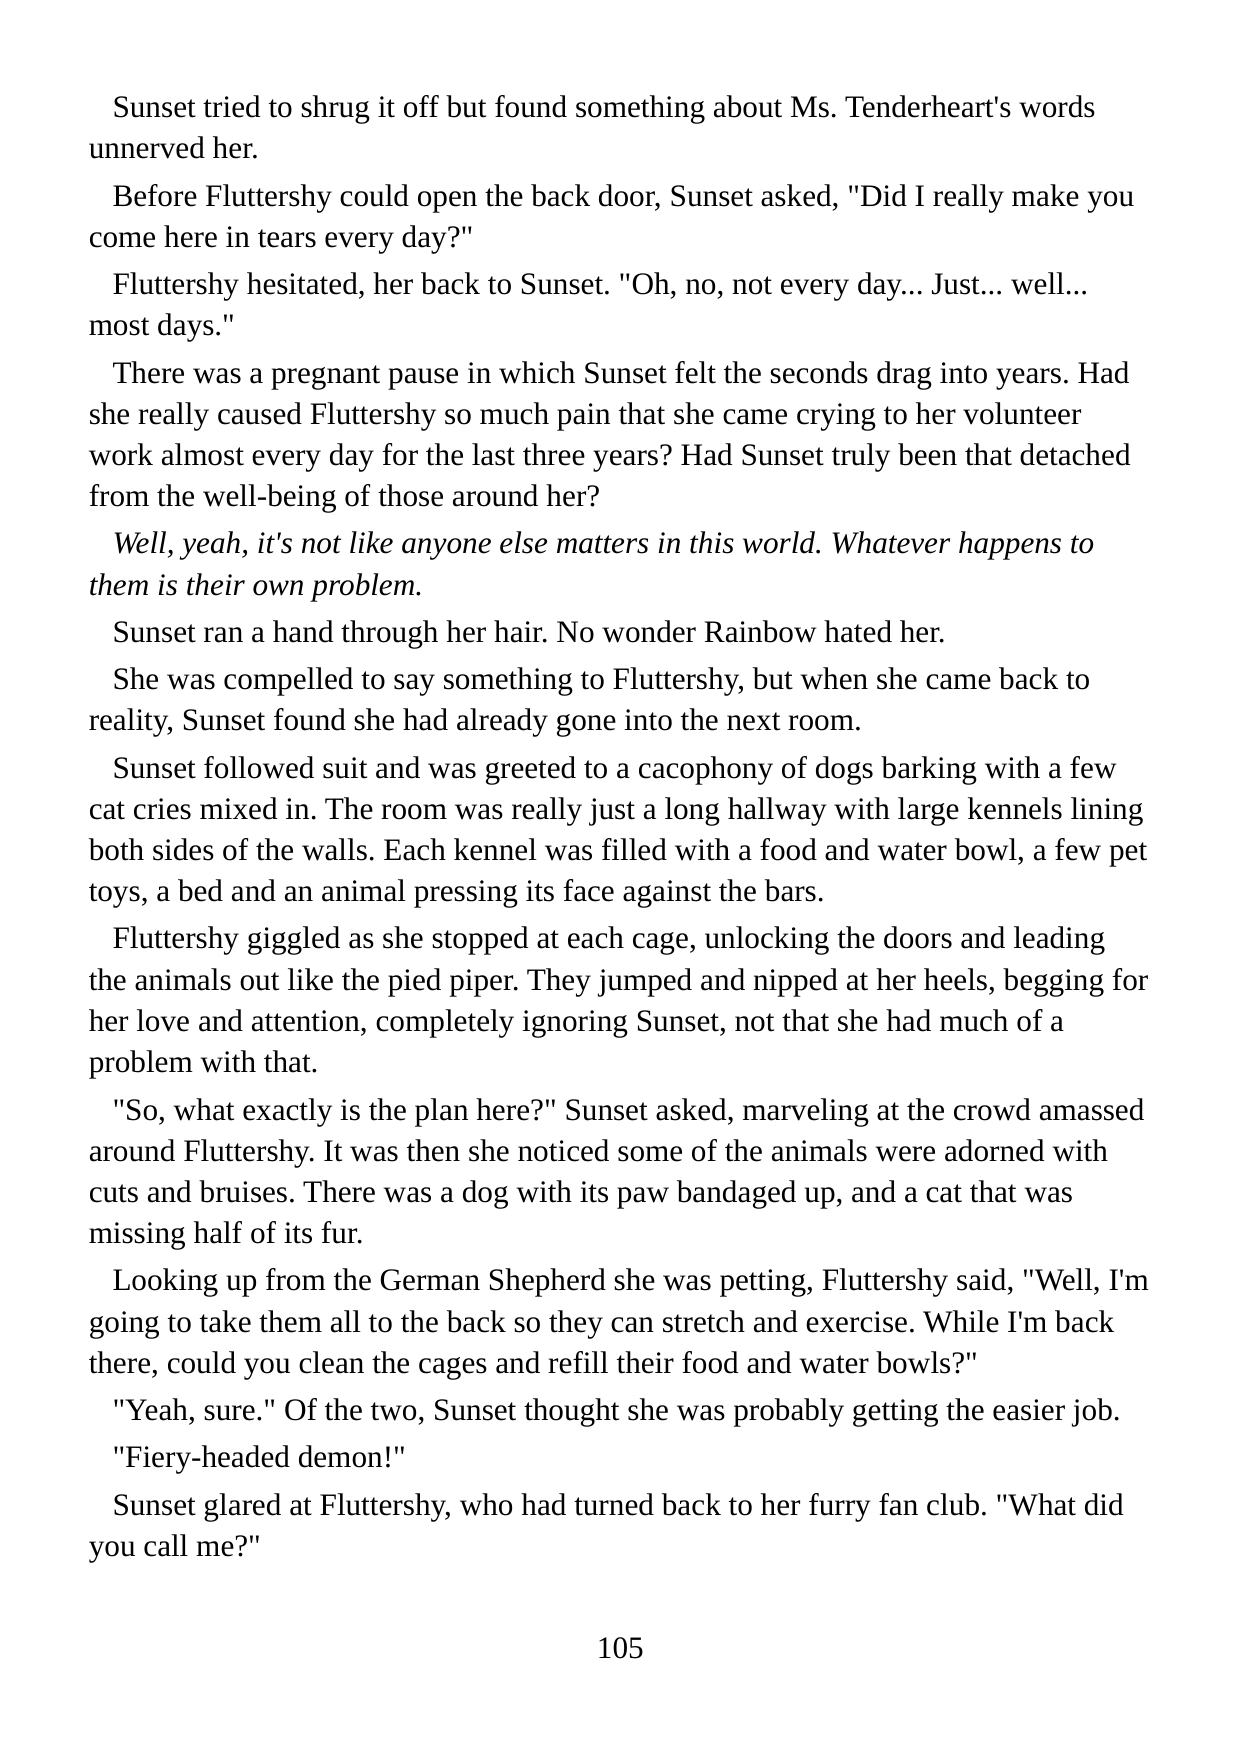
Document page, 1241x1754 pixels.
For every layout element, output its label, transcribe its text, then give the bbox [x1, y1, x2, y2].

text Sunset followed suit and was greeted to a cacophony of dogs barking with a few cat cries mixed in. The room was really just a long hallway with large kennels lining both sides of the walls. Each kennel was filled with a food and water bowl, a few pet toys, a bed and an animal pressing its face against the bars. [88, 749, 1152, 908]
text "So, what exactly is the plan here?" Sunset asked, marveling at the crowd amassed around Fluttershy. It was then she noticed some of the animals were adorned with cuts and bruises. There was a dog with its paw bandaged up, and a cat that was missing half of its fur. [88, 1091, 1152, 1250]
text Fluttershy giggled as she stopped at each cage, unlocking the doors and leading the animals out like the pied piper. They jumped and nipped at her heels, begging for her love and attention, completely ignoring Sunset, not that she had much of a problem with that. [88, 920, 1152, 1079]
text Looking up from the German Shepherd she was petting, Fluttershy said, "Well, I'm going to take them all to the back so they can stretch and exercise. While I'm back there, could you clean the cages and refill their food and water bowls?" [88, 1262, 1152, 1380]
text Sunset tried to shrug it off but found something about Ms. Tenderheart's words unnerved her. [88, 88, 1152, 166]
text Before Fluttershy could open the back door, Sunset asked, "Did I really make you come here in tears every day?" [88, 177, 1152, 254]
text Fluttershy hesitated, her back to Sunset. "Oh, no, not every day... Just... well... most days." [88, 265, 1152, 343]
text Sunset glared at Fluttershy, who had turned back to her furry fan club. "What did you call me?" [88, 1486, 1152, 1563]
text "Fiery-headed demon!" [88, 1438, 1152, 1474]
text "Yeah, sure." Of the two, Sunset thought she was probably getting the easier job. [88, 1391, 1152, 1427]
text She was compelled to say something to Fluttershy, but when she came back to reality, Sunset found she had already gone into the next room. [88, 660, 1152, 738]
text Well, yeah, it's not like anyone else matters in this world. Whatever happens to them is their own problem. [88, 525, 1152, 602]
text There was a pregnant pause in which Sunset felt the seconds drag into years. Had she really caused Fluttershy so much pain that she came crying to her volunteer work almost every day for the last three years? Had Sunset truly been that detached from the well-being of those around her? [88, 354, 1152, 513]
text Sunset ran a hand through her hair. No wonder Rainbow hated her. [88, 613, 1152, 649]
